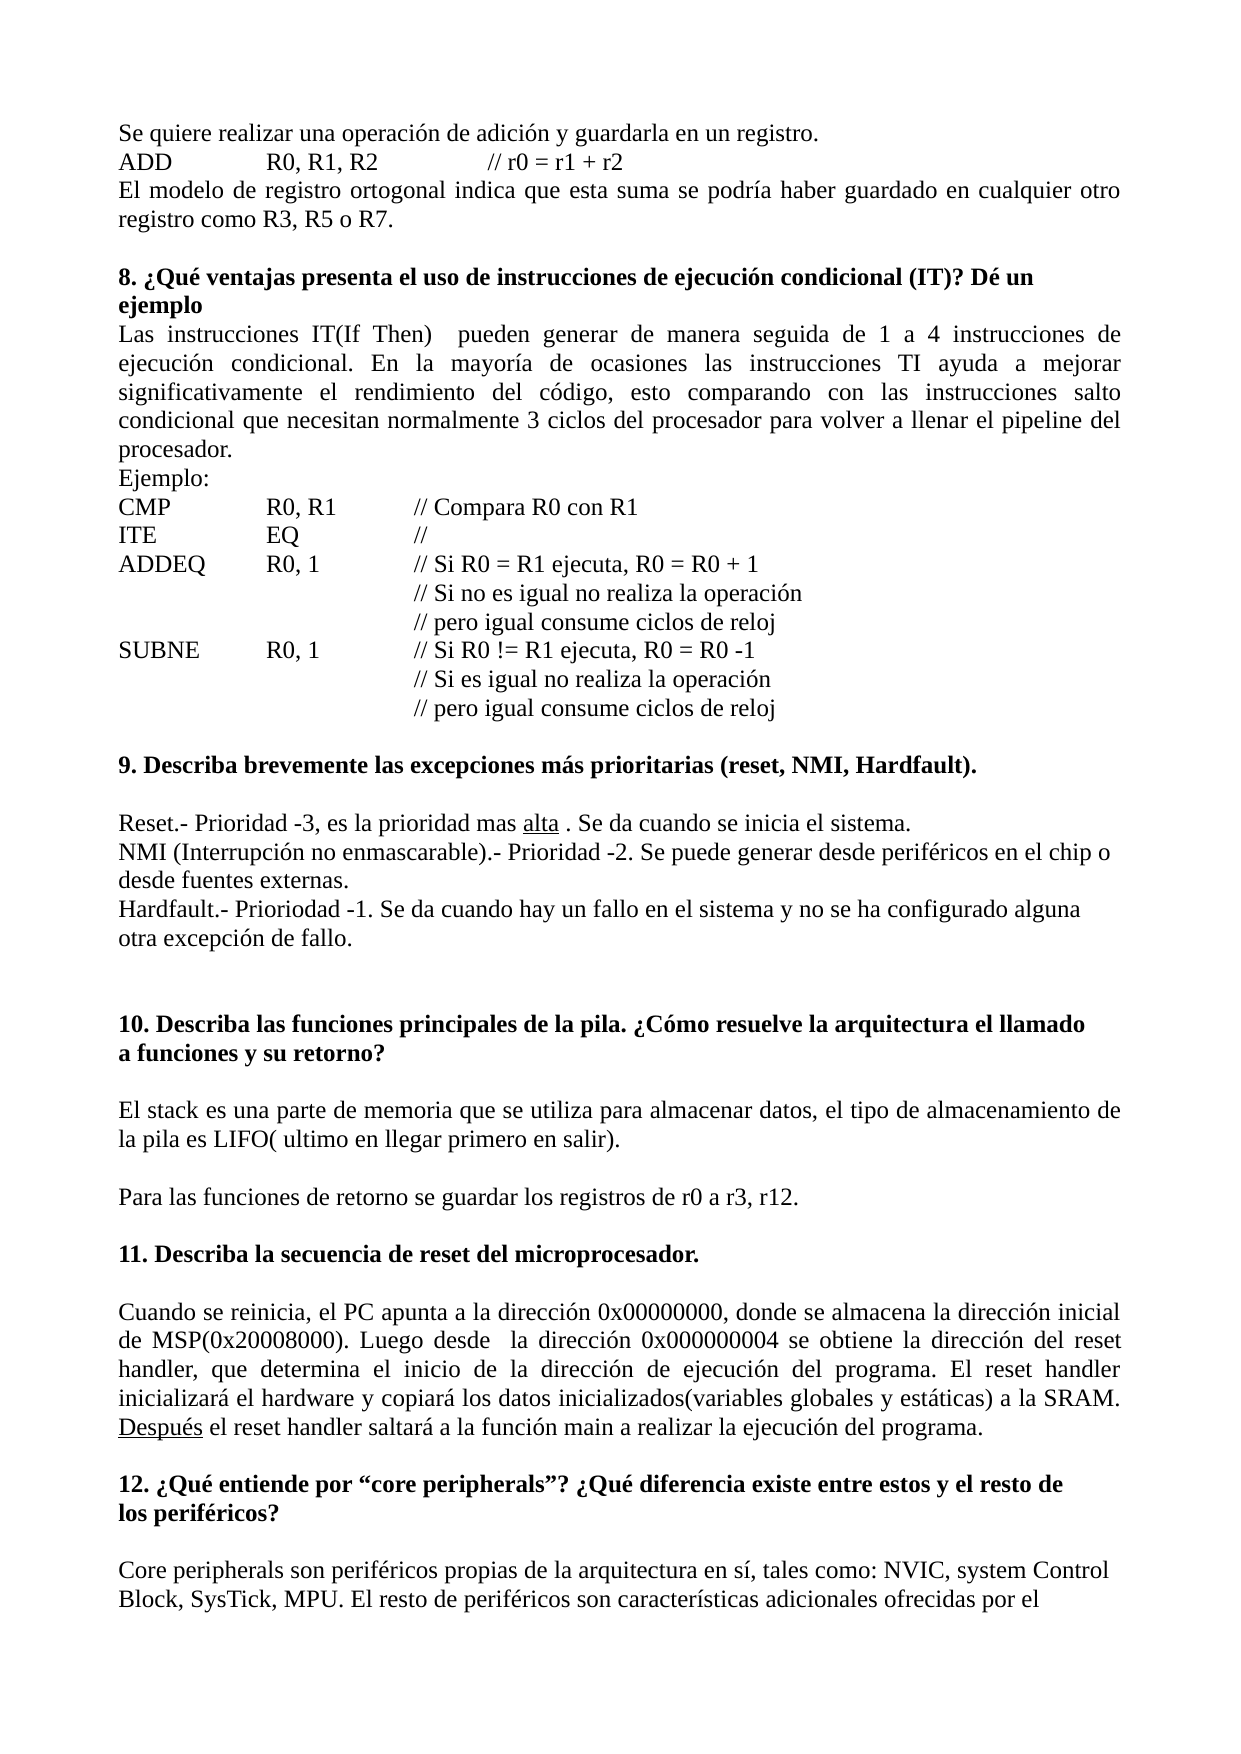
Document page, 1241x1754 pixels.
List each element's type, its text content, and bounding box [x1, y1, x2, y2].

text Para las funciones de retorno se guardar los registros de r0 a r3, r12. [118, 1182, 1122, 1211]
text ADD R0, R1, R2 // r0 = r1 + r2 [118, 147, 1122, 176]
text 9. Describa brevemente las excepciones más prioritarias (reset, NMI, Hardfault). [118, 751, 1122, 779]
text El stack es una parte de memoria que se utiliza para almacenar datos, el tipo de almacenamiento de la pila es LIFO( ultimo en llegar primero en salir). [118, 1096, 1122, 1153]
text // pero igual consume ciclos de reloj [118, 693, 1122, 722]
text // Si no es igual no realiza la operación [118, 578, 1122, 607]
text 11. Describa la secuencia de reset del microprocesador. [118, 1239, 1122, 1268]
text Hardfault.- Prioriodad -1. Se da cuando hay un fallo en el sistema y no se ha configurado alguna otra excepción de fallo. [118, 894, 1122, 952]
text los periféricos? [118, 1498, 1122, 1527]
text ITE EQ // [118, 521, 1122, 549]
text Se quiere realizar una operación de adición y guardarla en un registro. [118, 118, 1122, 147]
text ADDEQ R0, 1 // Si R0 = R1 ejecuta, R0 = R0 + 1 [118, 549, 1122, 578]
text 8. ¿Qué ventajas presenta el uso de instrucciones de ejecución condicional (IT)? Dé un [118, 262, 1122, 291]
text El modelo de registro ortogonal indica que esta suma se podría haber guardado en cualquier otro registro como R3, R5 o R7. [118, 176, 1122, 233]
text Core peripherals son periféricos propias de la arquitectura en sí, tales como: NVIC, system Control Block, SysTick, MPU. El resto de periféricos son características adicionales ofrecidas por el [118, 1556, 1122, 1613]
text Las instrucciones IT(If Then) pueden generar de manera seguida de 1 a 4 instrucciones de ejecución condicional. En la mayoría de ocasiones las instrucciones TI ayuda a mejorar significativamente el rendimiento del código, esto comparando con las instrucciones salto condicional que necesitan normalmente 3 ciclos del procesador para volver a llenar el pipeline del procesador. [118, 319, 1122, 463]
text CMP R0, R1 // Compara R0 con R1 [118, 492, 1122, 521]
text ejemplo [118, 291, 1122, 319]
text // Si es igual no realiza la operación [118, 664, 1122, 693]
text // pero igual consume ciclos de reloj [118, 607, 1122, 636]
text a funciones y su retorno? [118, 1038, 1122, 1067]
text Reset.- Prioridad -3, es la prioridad mas alta . Se da cuando se inicia el sistema. [118, 808, 1122, 837]
text 10. Describa las funciones principales de la pila. ¿Cómo resuelve la arquitectura el llamado [118, 1009, 1122, 1038]
text 12. ¿Qué entiende por “core peripherals”? ¿Qué diferencia existe entre estos y el resto de [118, 1469, 1122, 1498]
text SUBNE R0, 1 // Si R0 != R1 ejecuta, R0 = R0 -1 [118, 636, 1122, 664]
text NMI (Interrupción no enmascarable).- Prioridad -2. Se puede generar desde periféricos en el chip o desde fuentes externas. [118, 837, 1122, 894]
text Ejemplo: [118, 463, 1122, 492]
text Cuando se reinicia, el PC apunta a la dirección 0x00000000, donde se almacena la dirección inicial de MSP(0x20008000). Luego desde la dirección 0x000000004 se obtiene la dirección del reset handler, que determina el inicio de la dirección de ejecución del programa. El reset handler inicializará el hardware y copiará los datos inicializados(variables globales y estáticas) a la SRAM. Después el reset handler saltará a la función main a realizar la ejecución del programa. [118, 1297, 1122, 1441]
